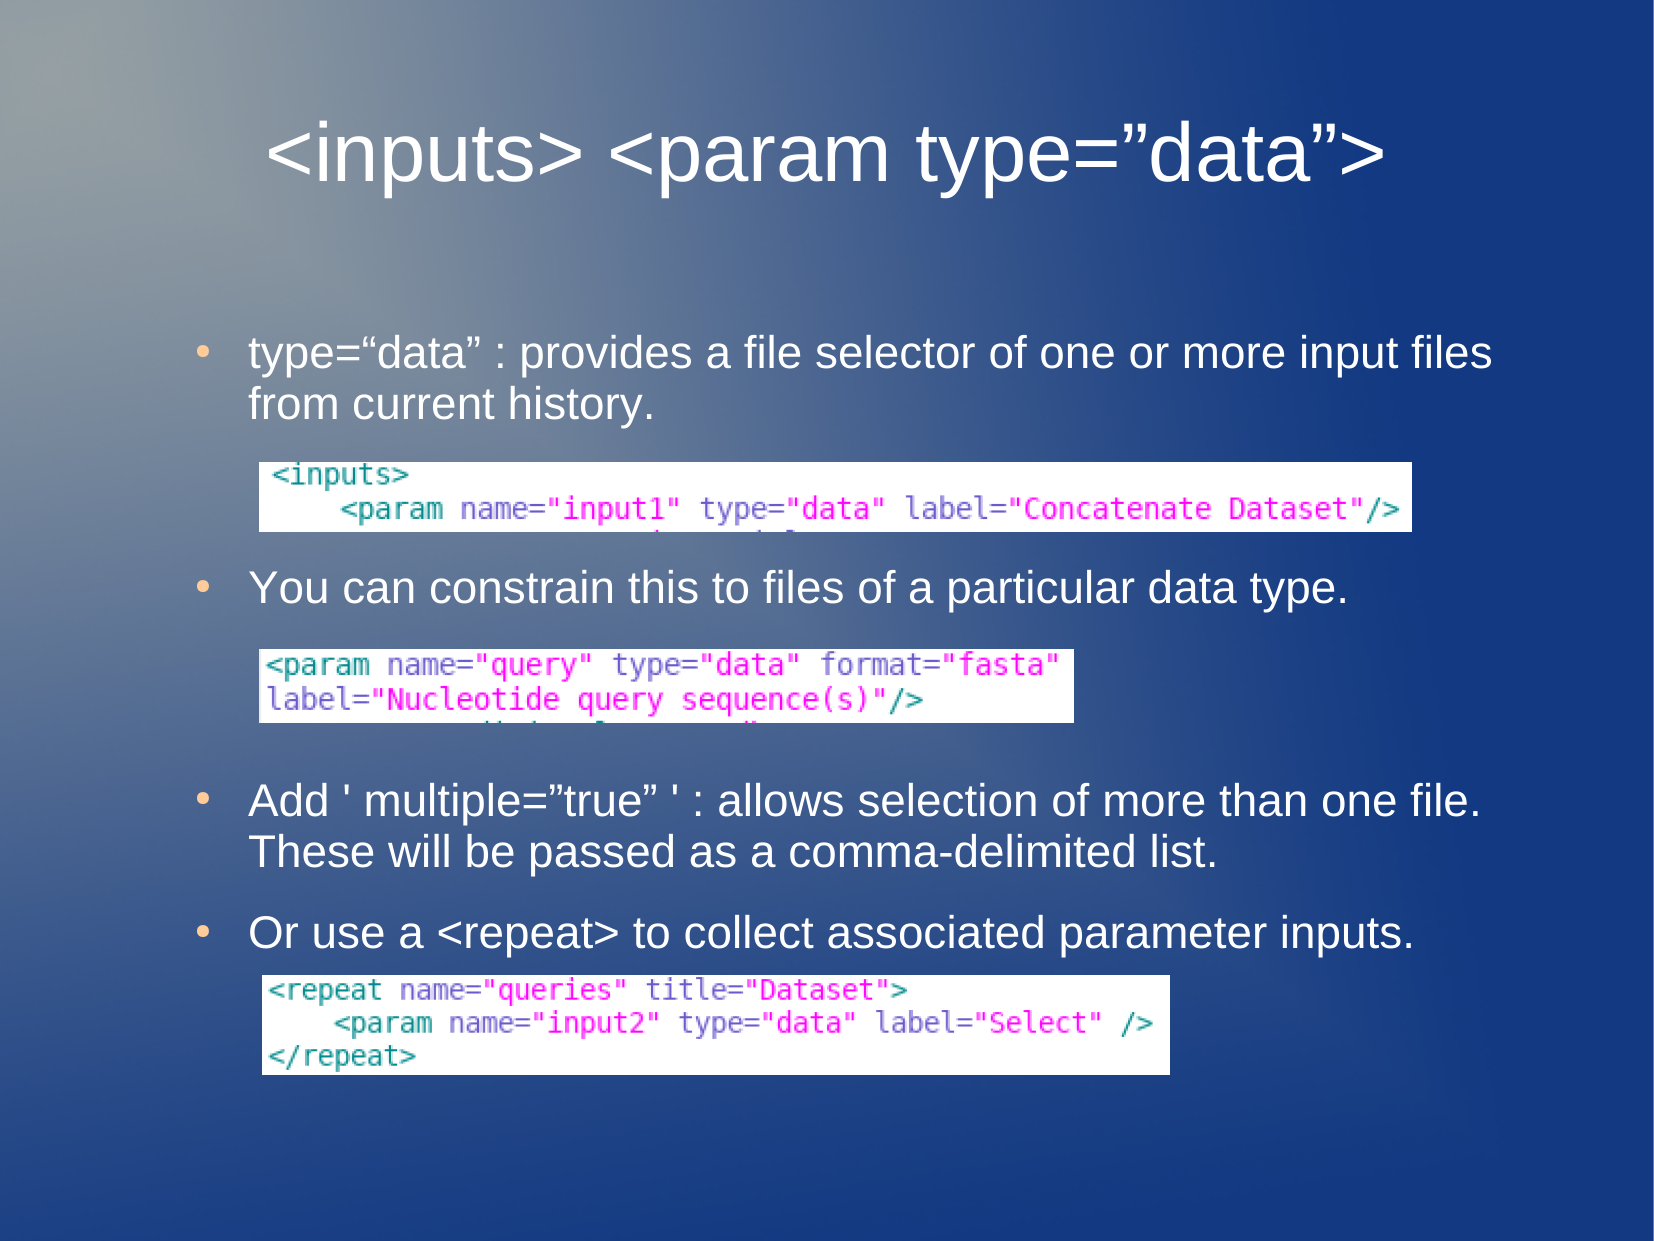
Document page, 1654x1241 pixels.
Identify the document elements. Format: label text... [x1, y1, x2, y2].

list type=“data” : provides a file selector of one or more input files from current history. You can constrain this to files of a particular data type. Add ' multiple=”true” ' : allows selection of more than one file. These will be passed as a comma-delimited list. Or use a <repeat> to collect associated parameter inputs. [177, 327, 1536, 1034]
title <inputs> <param type=”data”> [82, 49, 1571, 257]
picture [0, 0, 1654, 1241]
